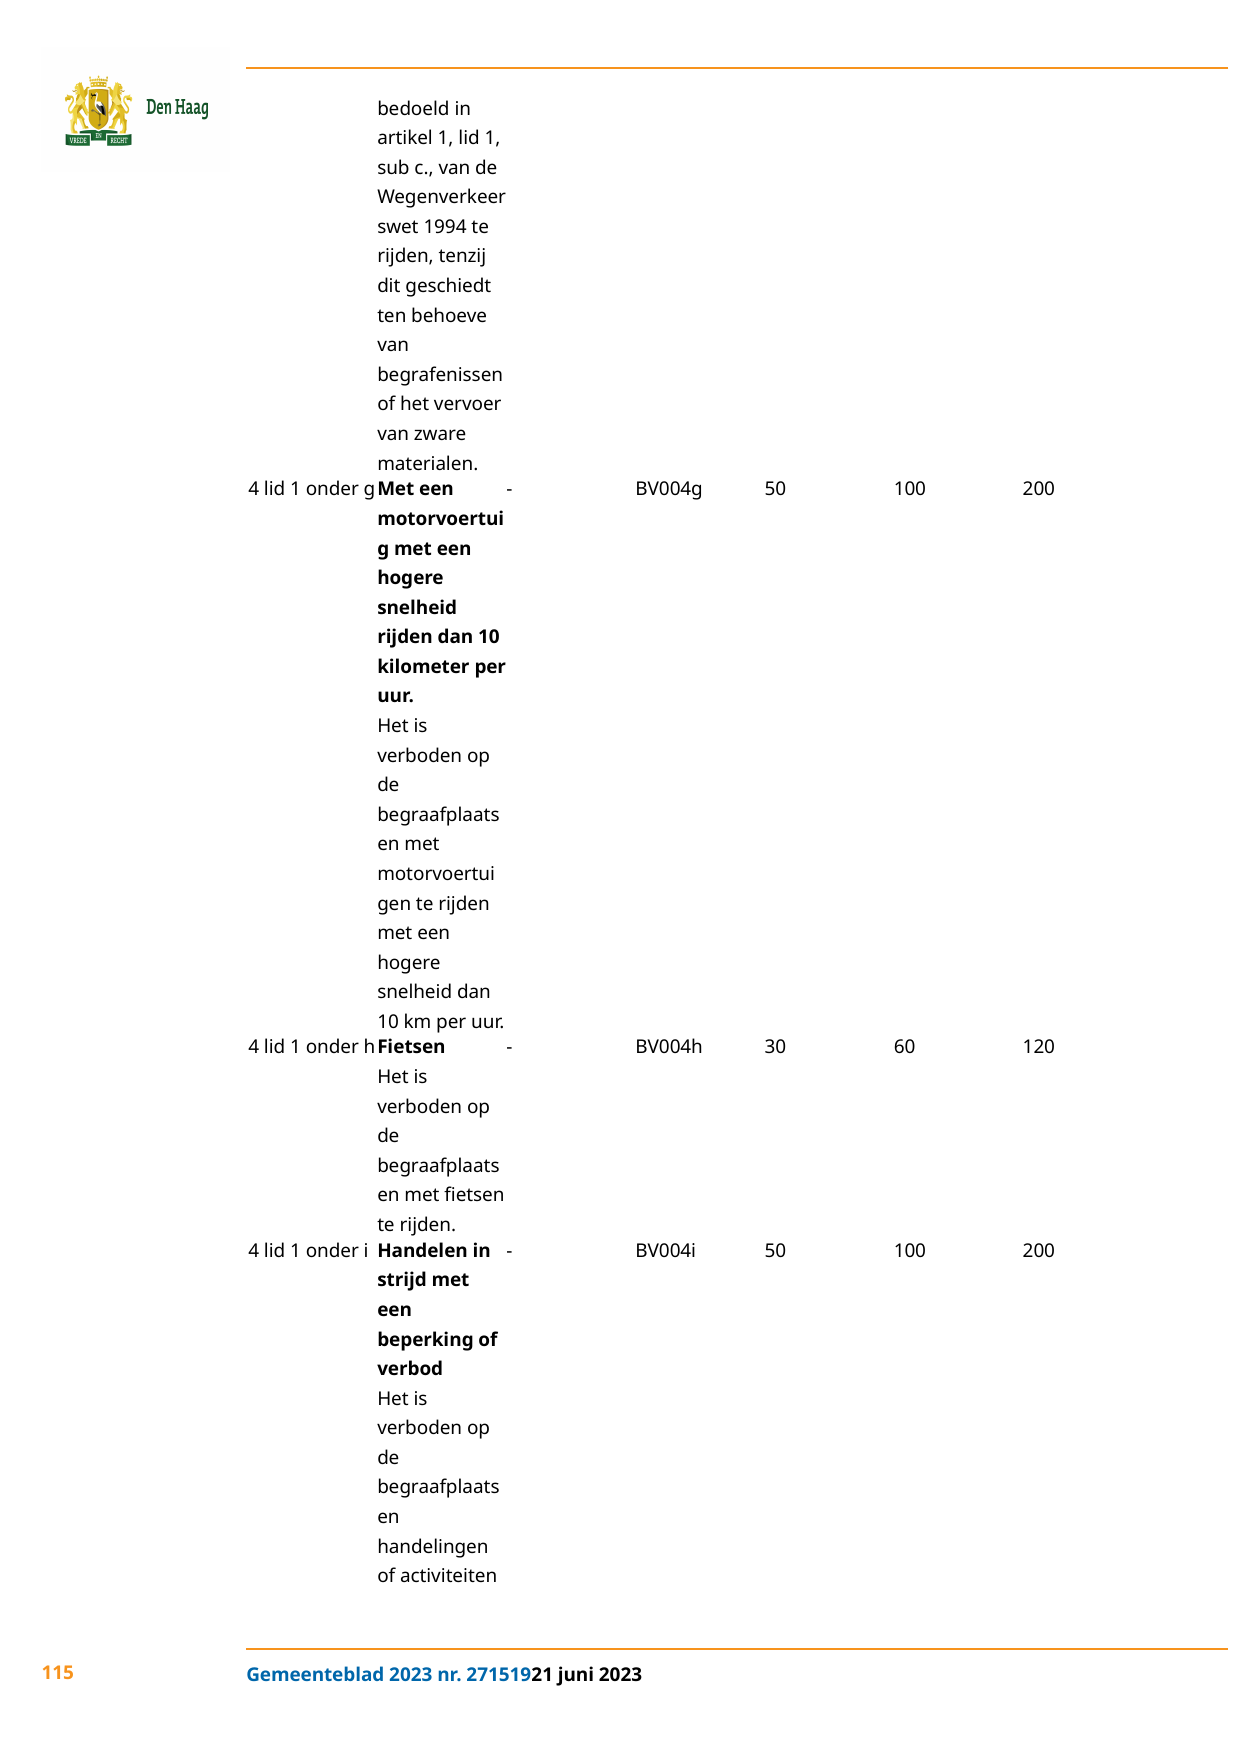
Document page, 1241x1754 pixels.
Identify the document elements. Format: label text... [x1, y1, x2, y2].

table_cell 100 [894, 1237, 1022, 1588]
table_cell 200 [1023, 1237, 1152, 1588]
table_cell 120 [1023, 1034, 1152, 1237]
table_cell - [506, 95, 635, 476]
table_cell 4 lid 1 onder g [248, 476, 377, 1034]
table_cell 100 [894, 476, 1022, 1034]
table_cell 200 [1023, 476, 1152, 1034]
table_cell [1023, 95, 1152, 476]
table_cell BV004i [635, 1237, 764, 1588]
table_cell Met een motorvoertuig met een hogere snelheid rijden dan 10 kilometer per uur. Het is verboden op de begraafplaatsen met motorvoertuigen te rijden met een hogere snelheid dan 10 km per uur. [377, 476, 506, 1034]
table_cell BV004g [635, 476, 764, 1034]
picture [41, 47, 231, 172]
table_cell bedoeld in artikel 1, lid 1, sub c., van de Wegenverkeerswet 1994 te rijden, tenzij dit geschiedt ten behoeve van begrafenissen of het vervoer van zware materialen. [377, 95, 506, 476]
table_cell Handelen in strijd met een beperking of verbod Het is verboden op de begraafplaatsen handelingen of activiteiten [377, 1237, 506, 1588]
table_cell [635, 95, 764, 476]
table_cell 4 lid 1 onder i [248, 1237, 377, 1588]
table_cell - [506, 1034, 635, 1237]
table_cell - [506, 476, 635, 1034]
table_cell [894, 95, 1022, 476]
table_cell [248, 95, 377, 476]
table_cell 30 [764, 1034, 893, 1237]
table_cell - [506, 1237, 635, 1588]
table_cell 50 [764, 1237, 893, 1588]
table_cell BV004h [635, 1034, 764, 1237]
table_cell 60 [894, 1034, 1022, 1237]
table_cell Fietsen Het is verboden op de begraafplaatsen met fietsen te rijden. [377, 1034, 506, 1237]
table_cell 50 [764, 476, 893, 1034]
table_cell 4 lid 1 onder h [248, 1034, 377, 1237]
table_cell [764, 95, 893, 476]
